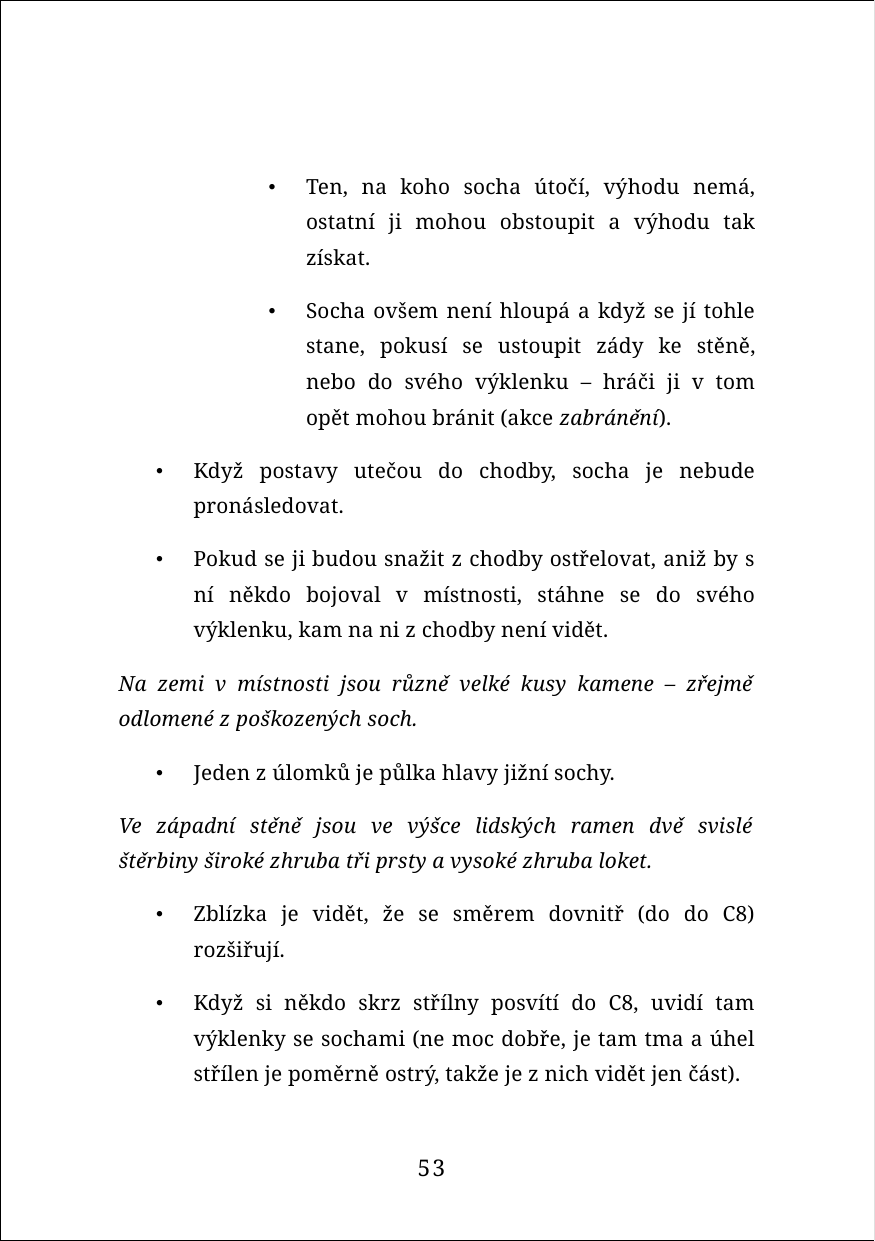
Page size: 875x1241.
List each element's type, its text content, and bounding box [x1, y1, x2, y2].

list Socha ovšem není hloupá a když se jí tohle stane, pokusí se ustoupit zády ke stěně, nebo do svého výklenku – hráči ji v tom opět mohou bránit (akce zabránění). [268, 296, 756, 431]
list Jeden z úlomků je půlka hlavy jižní sochy. [156, 758, 756, 786]
list Zblízka je vidět, že se směrem dovnitř (do do C8) rozšiřují. [156, 899, 756, 963]
list Když postavy utečou do chodby, socha je nebude pronásledovat. [156, 456, 756, 520]
text Na zemi v místnosti jsou různě velké kusy kamene – zřejmě odlomené z poškozených soch. [118, 669, 756, 733]
text Ve západní stěně jsou ve výšce lidských ramen dvě svislé štěrbiny široké zhruba tři prsty a vysoké zhruba loket. [118, 811, 756, 875]
list Ten, na koho socha útočí, výhodu nemá, ostatní ji mohou obstoupit a výhodu tak získat. [268, 172, 756, 271]
list Pokud se ji budou snažit z chodby ostřelovat, aniž by s ní někdo bojoval v místnosti, stáhne se do svého výklenku, kam na ni z chodby není vidět. [156, 544, 756, 644]
list Když si někdo skrz střílny posvítí do C8, uvidí tam výklenky se sochami (ne moc dobře, je tam tma a úhel střílen je poměrně ostrý, takže je z nich vidět jen část). [156, 988, 756, 1088]
